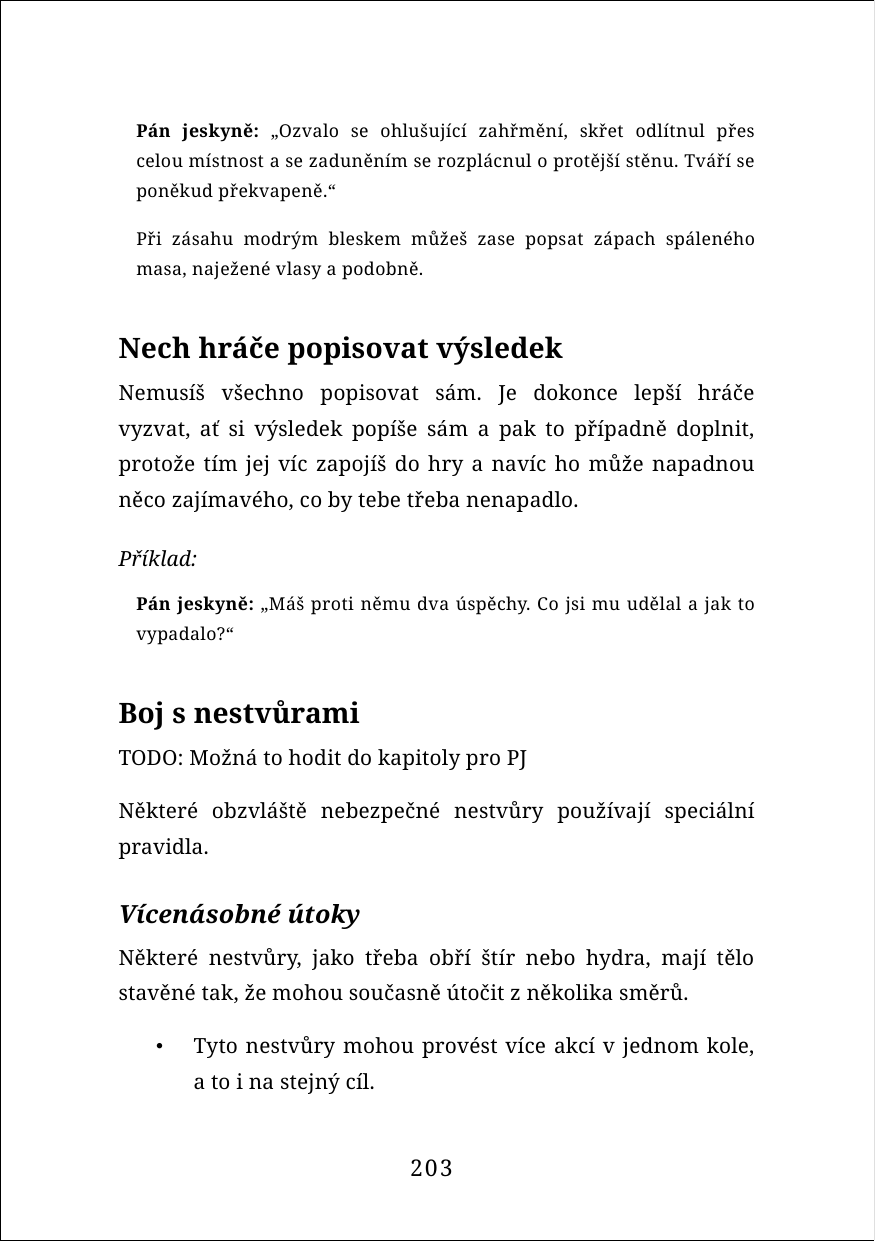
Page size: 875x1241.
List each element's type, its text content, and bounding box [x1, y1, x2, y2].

text Nemusíš všechno popisovat sám. Je dokonce lepší hráče vyzvat, ať si výsledek popíše sám a pak to případně doplnit, protože tím jej víc zapojíš do hry a navíc ho může napadnou něco zajímavého, co by tebe třeba nenapadlo. [118, 378, 756, 513]
list Tyto nestvůry mohou provést více akcí v jednom kole, a to i na stejný cíl. [156, 1032, 756, 1096]
text Příklad: [118, 544, 756, 573]
text TODO: Možná to hodit do kapitoly pro PJ [118, 743, 756, 772]
subtitle Nech hráče popisovat výsledek [118, 328, 756, 367]
text Některé obzvláště nebezpečné nestvůry používají speciální pravidla. [118, 797, 756, 861]
text Pán jeskyně: „Máš proti němu dva úspěchy. Co jsi mu udělal a jak to vypadalo?“ [136, 591, 756, 646]
text Pán jeskyně: „Ozvalo se ohlušující zahřmění, skřet odlítnul přes celou místnost a se zaduněním se rozplácnul o protější stěnu. Tváří se poněkud překvapeně.“ [136, 118, 756, 203]
subtitle Vícenásobné útoky [118, 897, 756, 931]
subtitle Boj s nestvůrami [118, 693, 756, 732]
text Při zásahu modrým bleskem můžeš zase popsat zápach spáleného masa, naježené vlasy a podobně. [136, 227, 756, 281]
text Některé nestvůry, jako třeba obří štír nebo hydra, mají tělo stavěné tak, že mohou současně útočit z několika směrů. [118, 943, 756, 1007]
